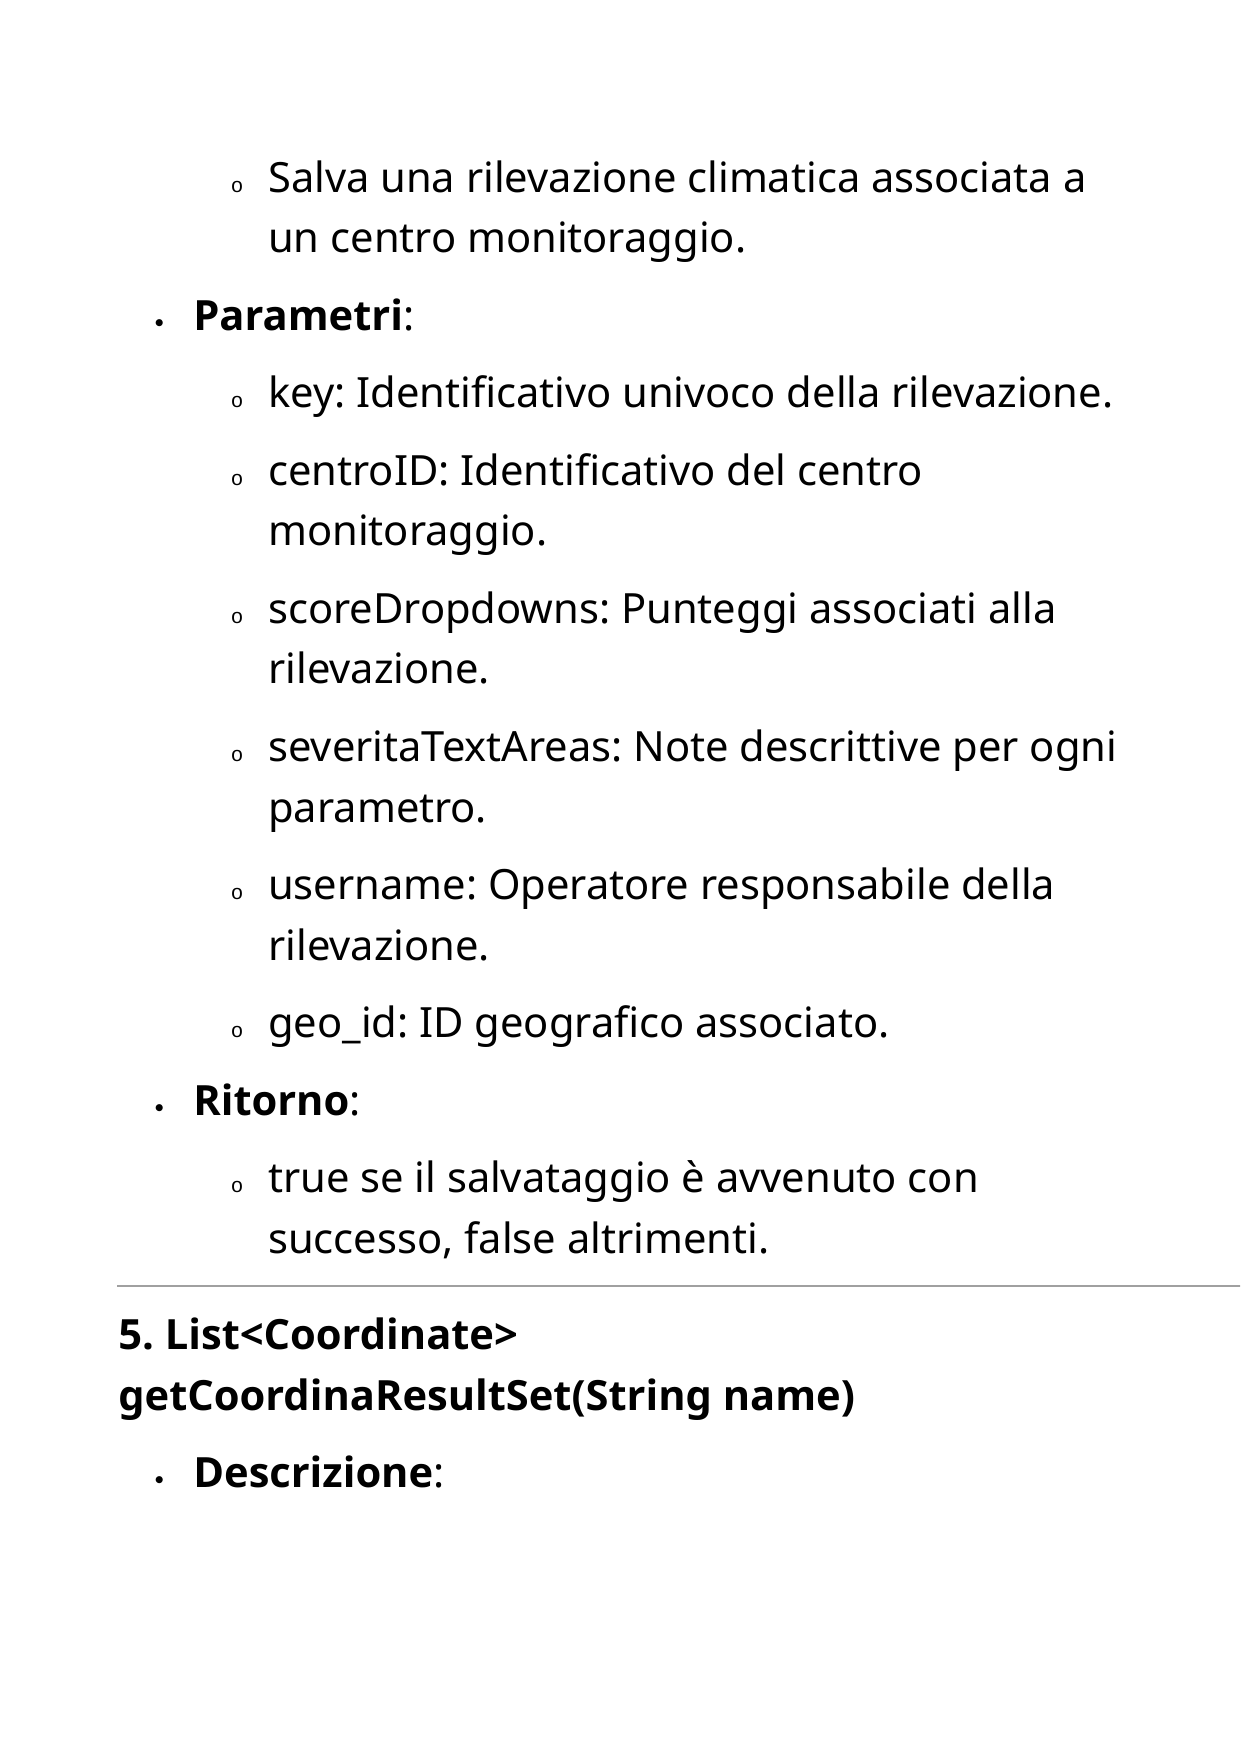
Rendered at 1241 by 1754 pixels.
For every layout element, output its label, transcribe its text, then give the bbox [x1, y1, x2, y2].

list username: Operatore responsabile della rilevazione. [231, 855, 1122, 972]
list centroID: Identificativo del centro monitoraggio. [231, 441, 1122, 558]
list Ritorno: [156, 1070, 1122, 1127]
list Salva una rilevazione climatica associata a un centro monitoraggio. [231, 148, 1122, 265]
list scoreDropdowns: Punteggi associati alla rilevazione. [231, 579, 1122, 696]
text 5. List<Coordinate> getCoordinaResultSet(String name) [118, 1305, 1122, 1423]
list key: Identificativo univoco della rilevazione. [231, 363, 1122, 420]
list Descrizione: [156, 1443, 1122, 1500]
list geo_id: ID geografico associato. [231, 993, 1122, 1050]
list Parametri: [156, 286, 1122, 342]
list severitaTextAreas: Note descrittive per ogni parametro. [231, 717, 1122, 834]
list true se il salvataggio è avvenuto con successo, false altrimenti. [231, 1148, 1122, 1265]
